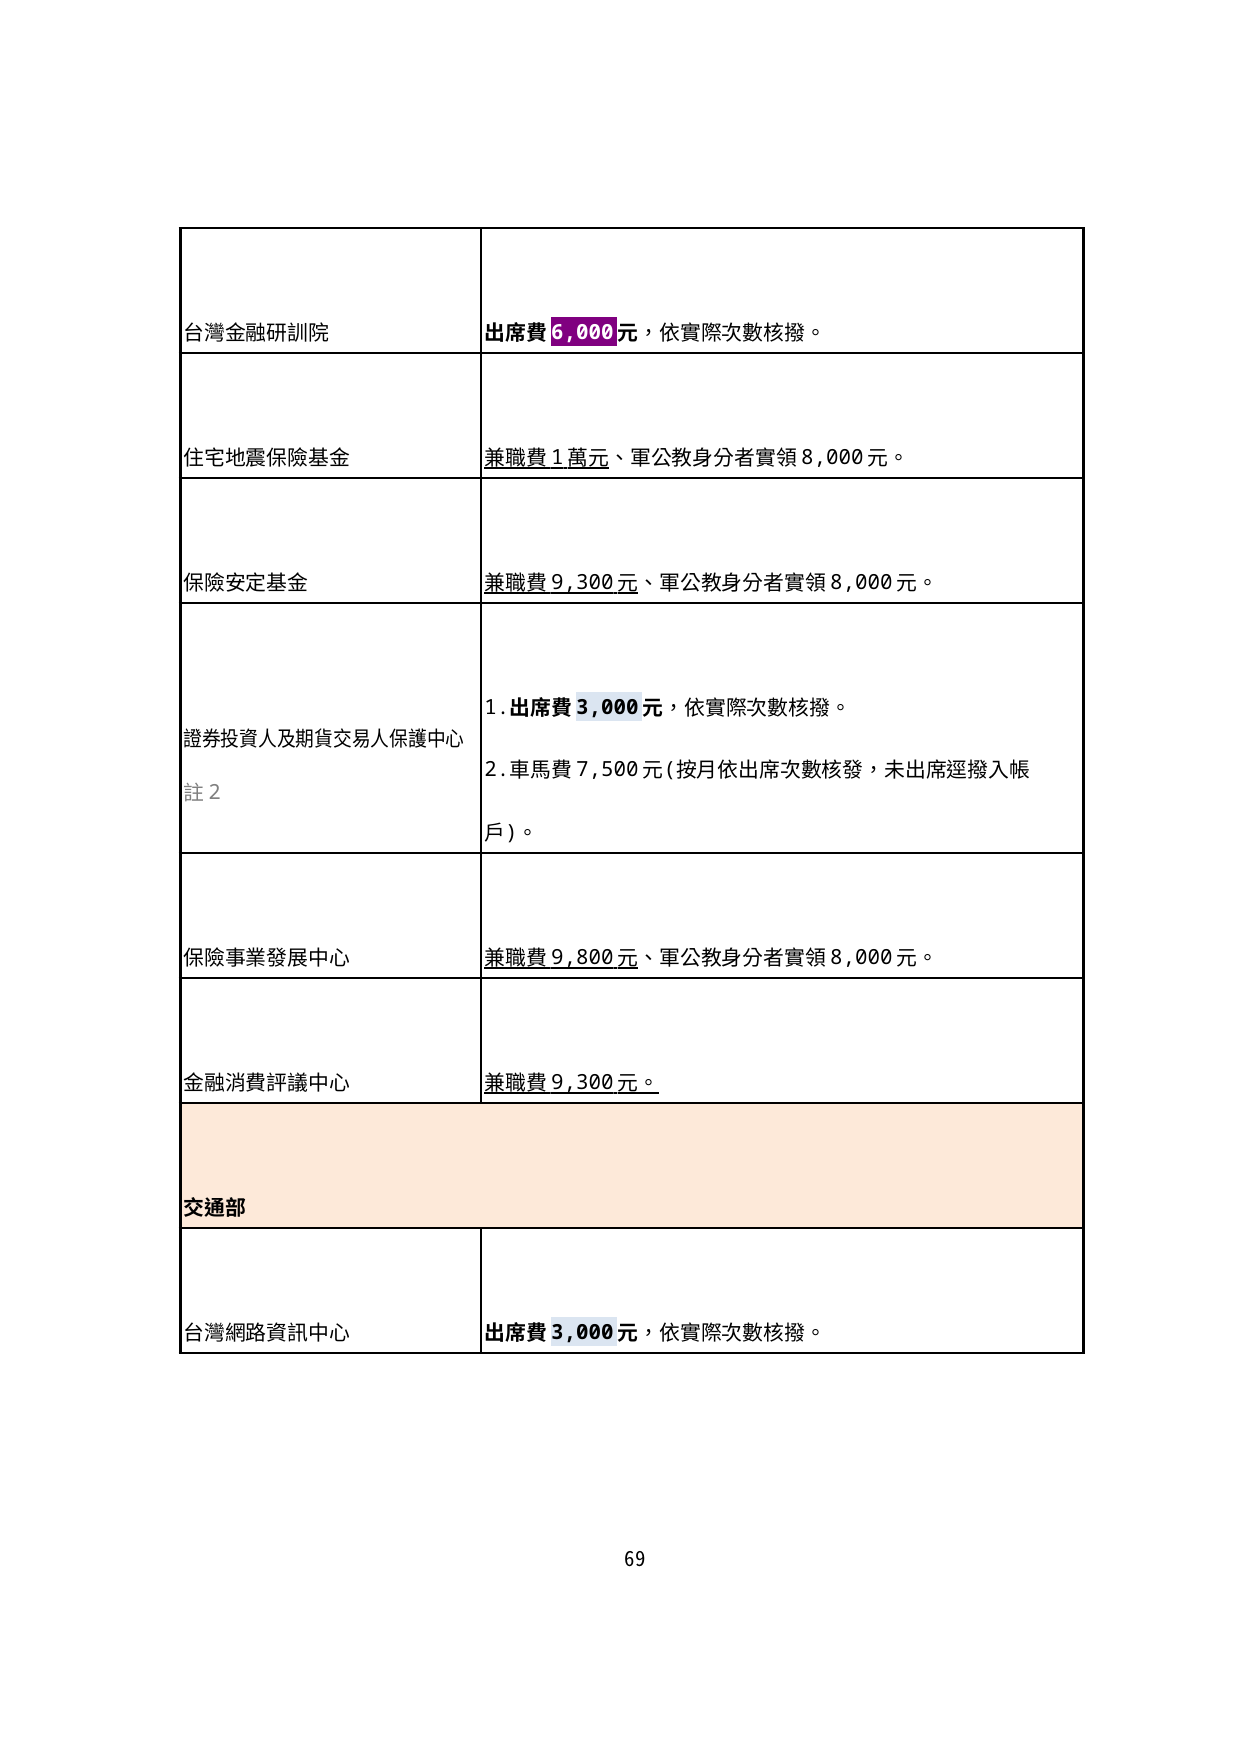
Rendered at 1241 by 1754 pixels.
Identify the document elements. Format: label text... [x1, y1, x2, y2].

table_cell 出席費6,000元，依實際次數核撥。 [482, 229, 1082, 352]
table_cell 金融消費評議中心 [182, 979, 480, 1102]
table_cell 兼職費9,300元、軍公教身分者實領8,000元。 [482, 479, 1082, 602]
table_cell 保險事業發展中心 [182, 854, 480, 977]
table_cell 住宅地震保險基金 [182, 354, 480, 477]
table_cell 出席費3,000元，依實際次數核撥。 [482, 1229, 1082, 1352]
table_cell 兼職費1萬元、軍公教身分者實領8,000元。 [482, 354, 1082, 477]
table_cell 兼職費9,800元、軍公教身分者實領8,000元。 [482, 854, 1082, 977]
table_cell 證券投資人及期貨交易人保護中心註2 [182, 604, 480, 852]
table_cell 兼職費9,300元。 [482, 979, 1082, 1102]
table_cell 1.出席費3,000元，依實際次數核撥。 2.車馬費7,500元(按月依出席次數核發，未出席逕撥入帳戶)。 [482, 604, 1082, 852]
table_cell 交通部 [182, 1104, 1082, 1227]
table_cell 台灣網路資訊中心 [182, 1229, 480, 1352]
table_cell 保險安定基金 [182, 479, 480, 602]
table_cell 台灣金融研訓院 [182, 229, 480, 352]
